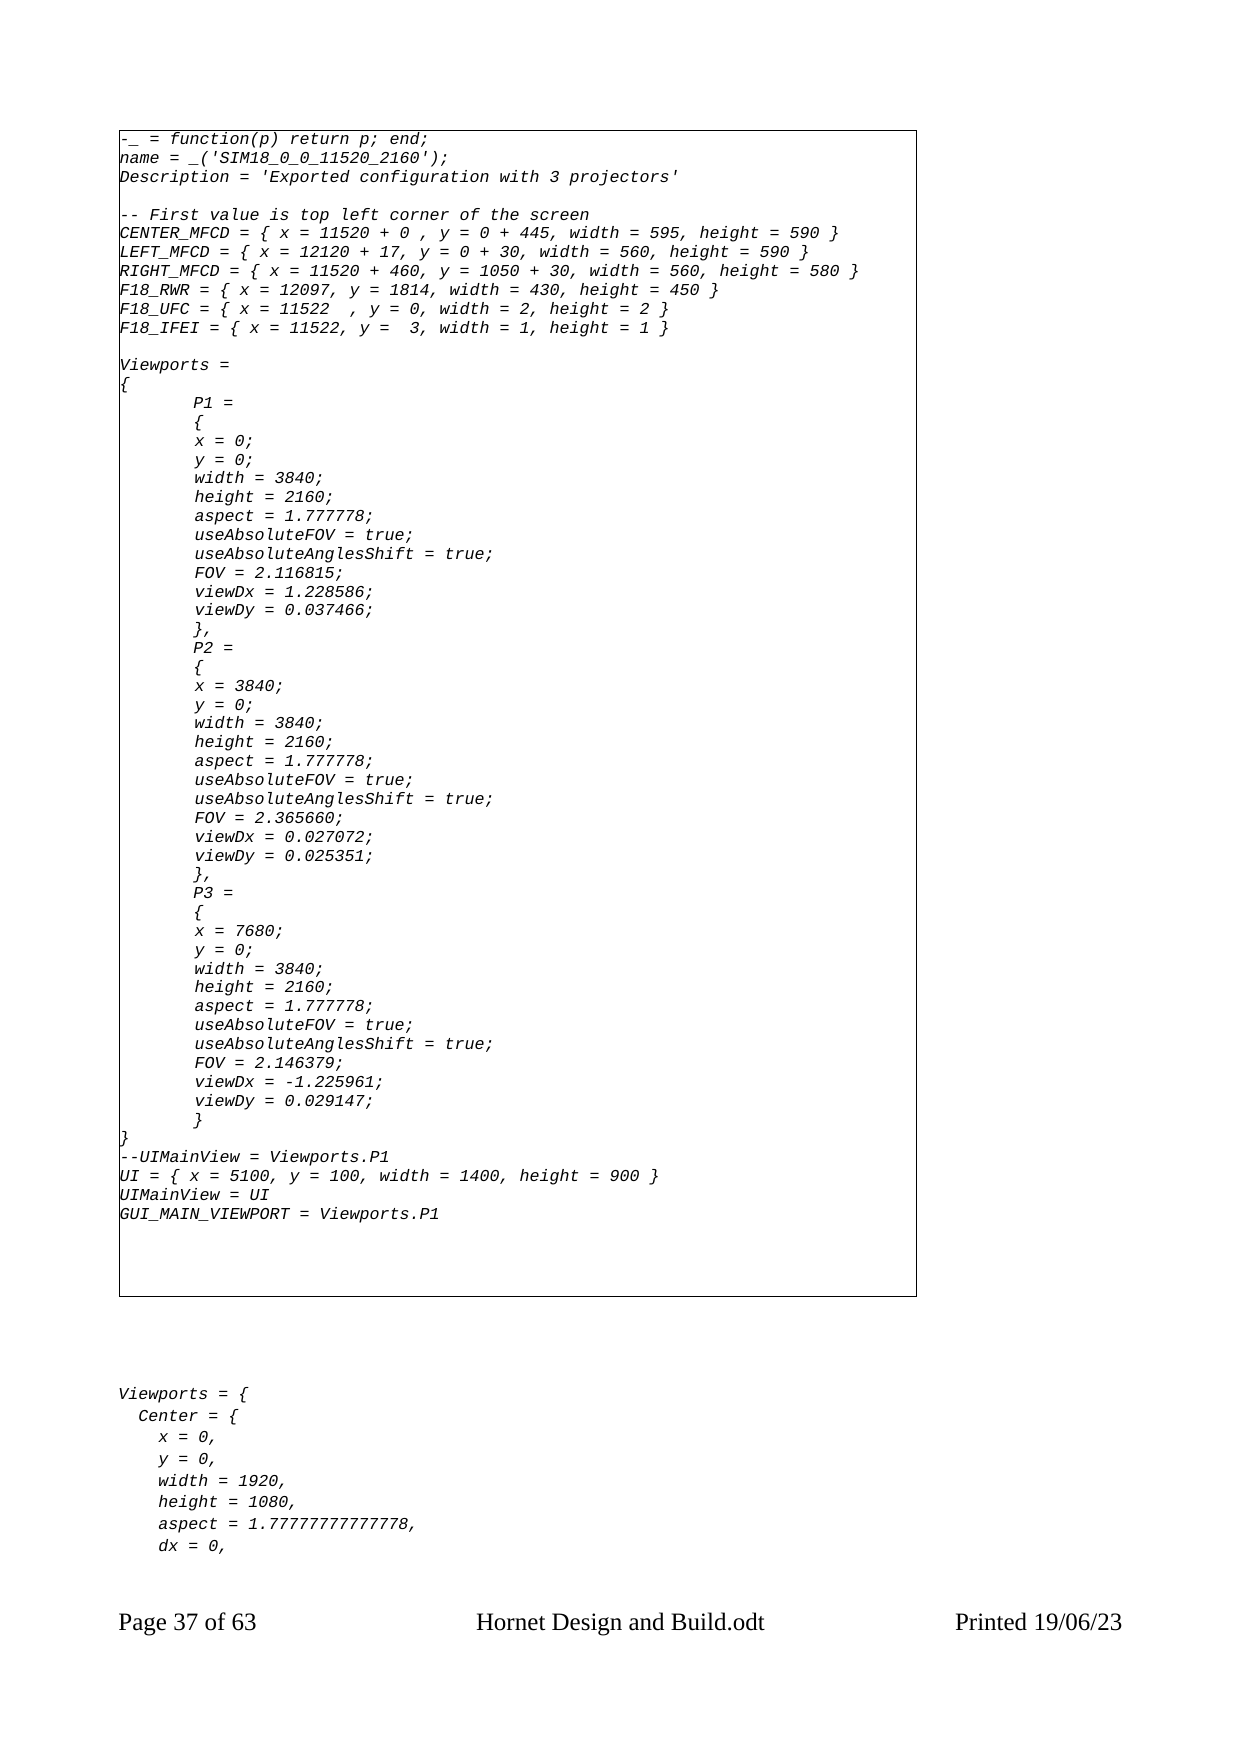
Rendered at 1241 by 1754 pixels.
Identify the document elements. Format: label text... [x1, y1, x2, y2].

text width = 1920, [118, 1472, 1122, 1491]
text Viewports = { [118, 1386, 1122, 1404]
text aspect = 1.77777777777778, [118, 1516, 1122, 1534]
text Center = { [118, 1407, 1122, 1426]
text height = 1080, [118, 1494, 1122, 1513]
text dx = 0, [118, 1537, 1122, 1556]
text y = 0, [118, 1451, 1122, 1469]
text x = 0, [118, 1429, 1122, 1448]
